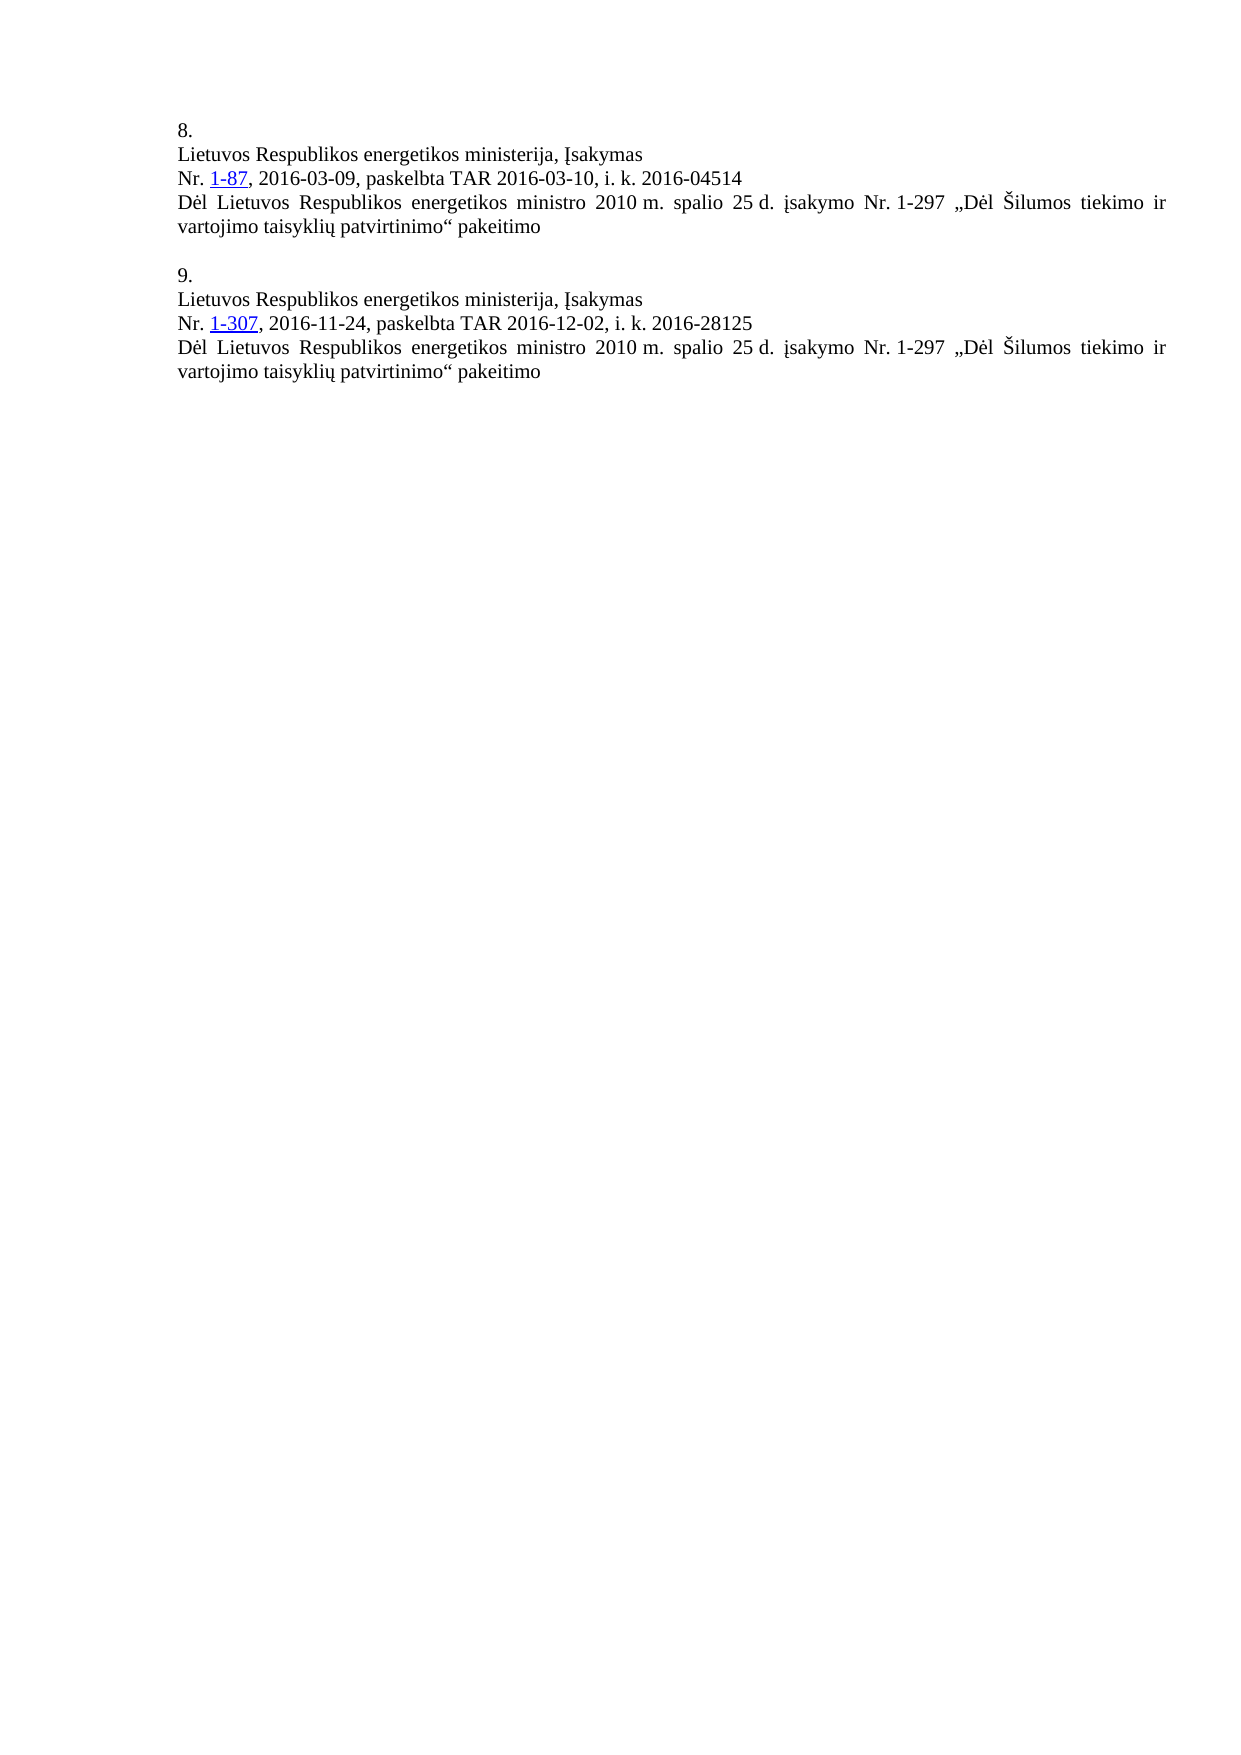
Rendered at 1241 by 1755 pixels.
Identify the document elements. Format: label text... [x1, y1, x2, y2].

text 8. [177, 118, 1166, 142]
text Nr. 1-307, 2016-11-24, paskelbta TAR 2016-12-02, i. k. 2016-28125 [177, 311, 1166, 335]
text Lietuvos Respublikos energetikos ministerija, Įsakymas [177, 142, 1166, 166]
text 9. [177, 262, 1166, 287]
text Lietuvos Respublikos energetikos ministerija, Įsakymas [177, 287, 1166, 311]
text Nr. 1-87, 2016-03-09, paskelbta TAR 2016-03-10, i. k. 2016-04514 [177, 166, 1166, 190]
text Dėl Lietuvos Respublikos energetikos ministro 2010 m. spalio 25 d. įsakymo Nr. 1-297 „Dėl Šilumos tiekimo ir vartojimo taisyklių patvirtinimo“ pakeitimo [177, 190, 1166, 238]
text Dėl Lietuvos Respublikos energetikos ministro 2010 m. spalio 25 d. įsakymo Nr. 1-297 „Dėl Šilumos tiekimo ir vartojimo taisyklių patvirtinimo“ pakeitimo [177, 335, 1166, 383]
